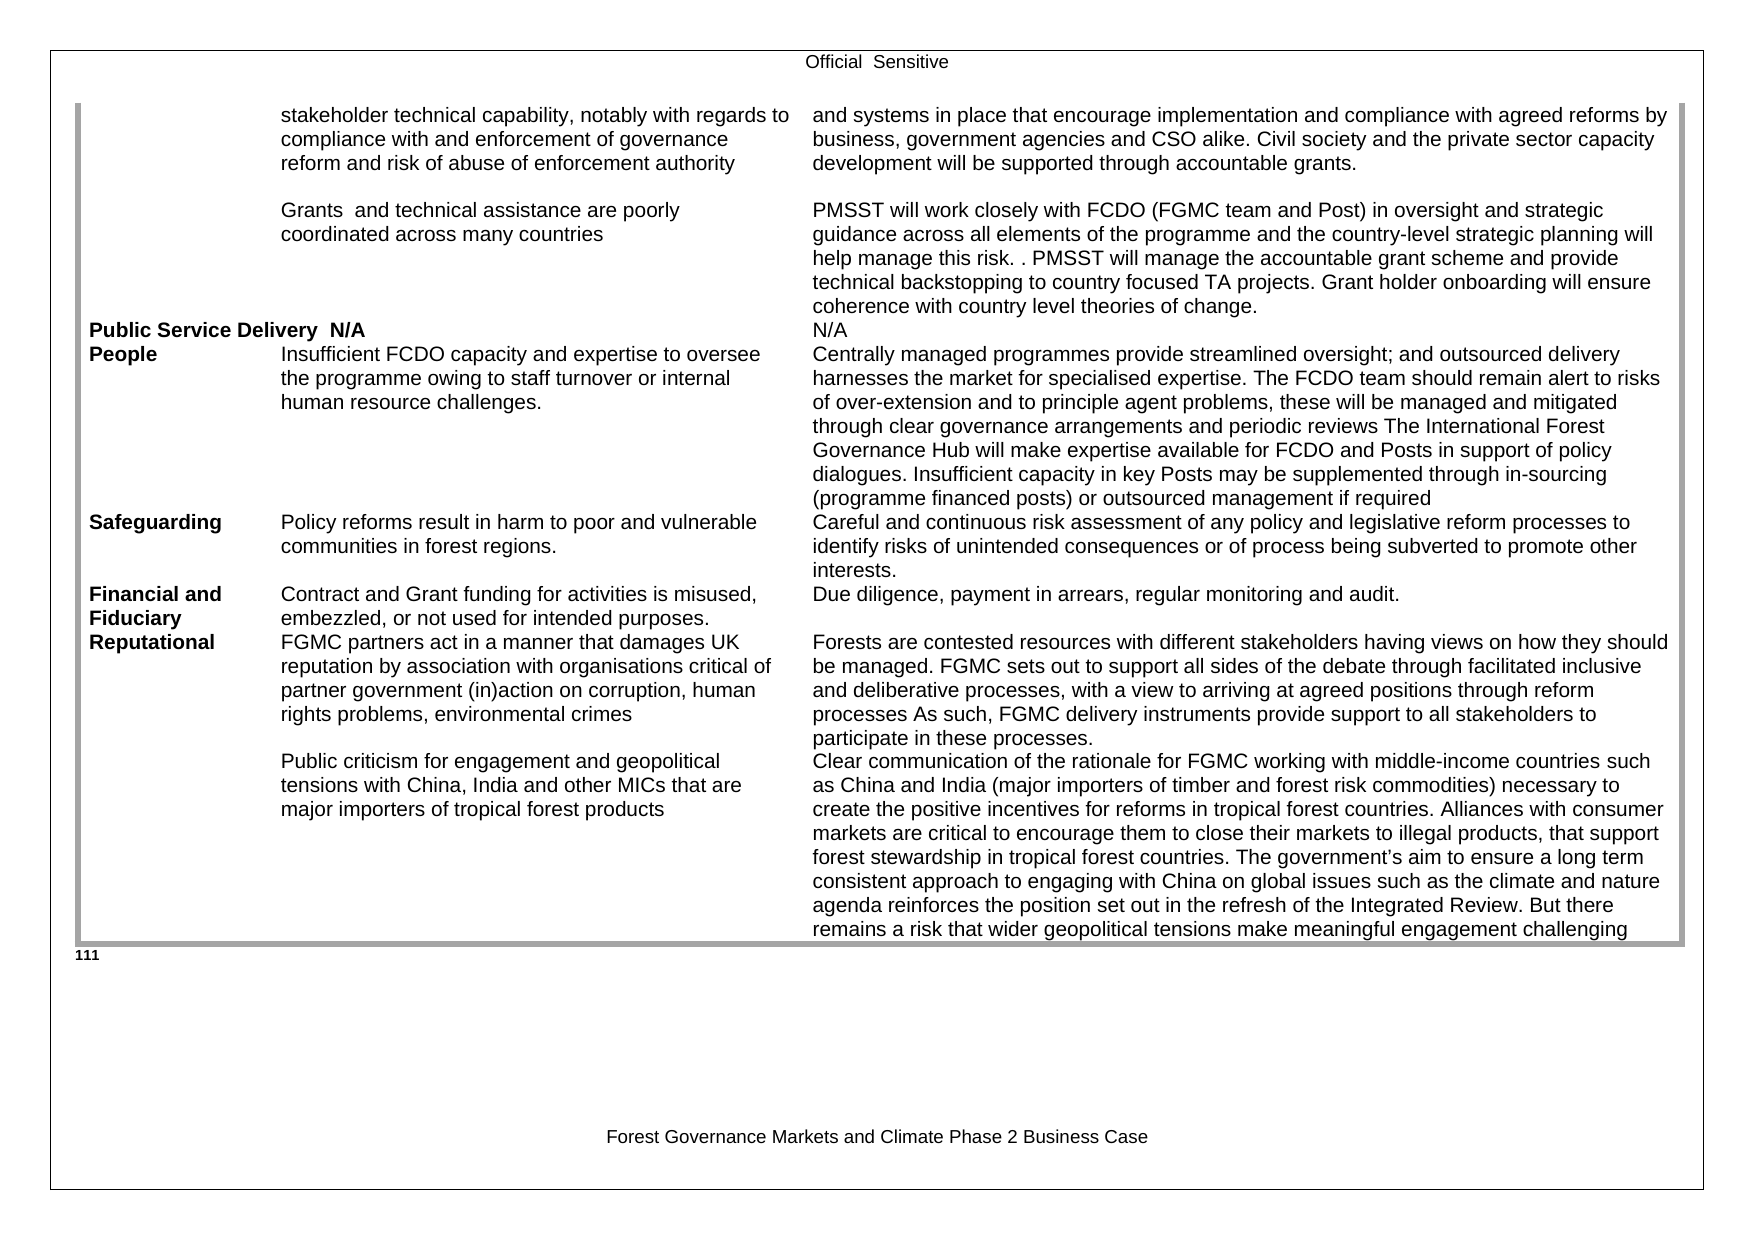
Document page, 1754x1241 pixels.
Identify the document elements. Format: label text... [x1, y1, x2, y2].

table_cell Financial and Fiduciary [81, 582, 269, 629]
table_cell PMSST will work closely with FCDO (FGMC team and Post) in oversight and strategic guidance across all elements of the programme and the country-level strategic planning will help manage this risk. . PMSST will manage the accountable grant scheme and provide technical backstopping to country focused TA projects. Grant holder onboarding will ensure coherence with country level theories of change. [801, 198, 1679, 318]
table_cell Due diligence, payment in arrears, regular monitoring and audit. [801, 582, 1679, 629]
table_cell [81, 103, 269, 198]
table_cell Public Service Delivery N/A [81, 318, 801, 342]
table_cell People [81, 342, 269, 510]
table_cell Contract and Grant funding for activities is misused, embezzled, or not used for intended purposes. [269, 582, 801, 629]
table_cell Centrally managed programmes provide streamlined oversight; and outsourced delivery harnesses the market for specialised expertise. The FCDO team should remain alert to risks of over-extension and to principle agent problems, these will be managed and mitigated through clear governance arrangements and periodic reviews The International Forest Governance Hub will make expertise available for FCDO and Posts in support of policy dialogues. Insufficient capacity in key Posts may be supplemented through in-sourcing (programme financed posts) or outsourced management if required [801, 342, 1679, 510]
table_cell [81, 198, 269, 318]
table_cell Reputational [81, 630, 269, 749]
table_cell Careful and continuous risk assessment of any policy and legislative reform processes to identify risks of unintended consequences or of process being subverted to promote other interests. [801, 510, 1679, 582]
table_cell Insufficient FCDO capacity and expertise to oversee the programme owing to staff turnover or internal human resource challenges. [269, 342, 801, 510]
table_cell stakeholder technical capability, notably with regards to compliance with and enforcement of governance reform and risk of abuse of enforcement authority [269, 103, 801, 198]
table_cell Forests are contested resources with different stakeholders having views on how they should be managed. FGMC sets out to support all sides of the debate through facilitated inclusive and deliberative processes, with a view to arriving at agreed positions through reform processes As such, FGMC delivery instruments provide support to all stakeholders to participate in these processes. [801, 630, 1679, 749]
table_cell Clear communication of the rationale for FGMC working with middle-income countries such as China and India (major importers of timber and forest risk commodities) necessary to create the positive incentives for reforms in tropical forest countries. Alliances with consumer markets are critical to encourage them to close their markets to illegal products, that support forest stewardship in tropical forest countries. The government’s aim to ensure a long term consistent approach to engaging with China on global issues such as the climate and nature agenda reinforces the position set out in the refresh of the Integrated Review. But there remains a risk that wider geopolitical tensions make meaningful engagement challenging [801, 749, 1679, 941]
table_cell [81, 749, 269, 941]
table_cell FGMC partners act in a manner that damages UK reputation by association with organisations critical of partner government (in)action on corruption, human rights problems, environmental crimes [269, 630, 801, 749]
table_cell and systems in place that encourage implementation and compliance with agreed reforms by business, government agencies and CSO alike. Civil society and the private sector capacity development will be supported through accountable grants. [801, 103, 1679, 198]
table_cell Safeguarding [81, 510, 269, 582]
table_cell N/A [801, 318, 1679, 342]
table_cell Grants and technical assistance are poorly coordinated across many countries [269, 198, 801, 318]
table_cell Public criticism for engagement and geopolitical tensions with China, India and other MICs that are major importers of tropical forest products [269, 749, 801, 941]
table_cell Policy reforms result in harm to poor and vulnerable communities in forest regions. [269, 510, 801, 582]
